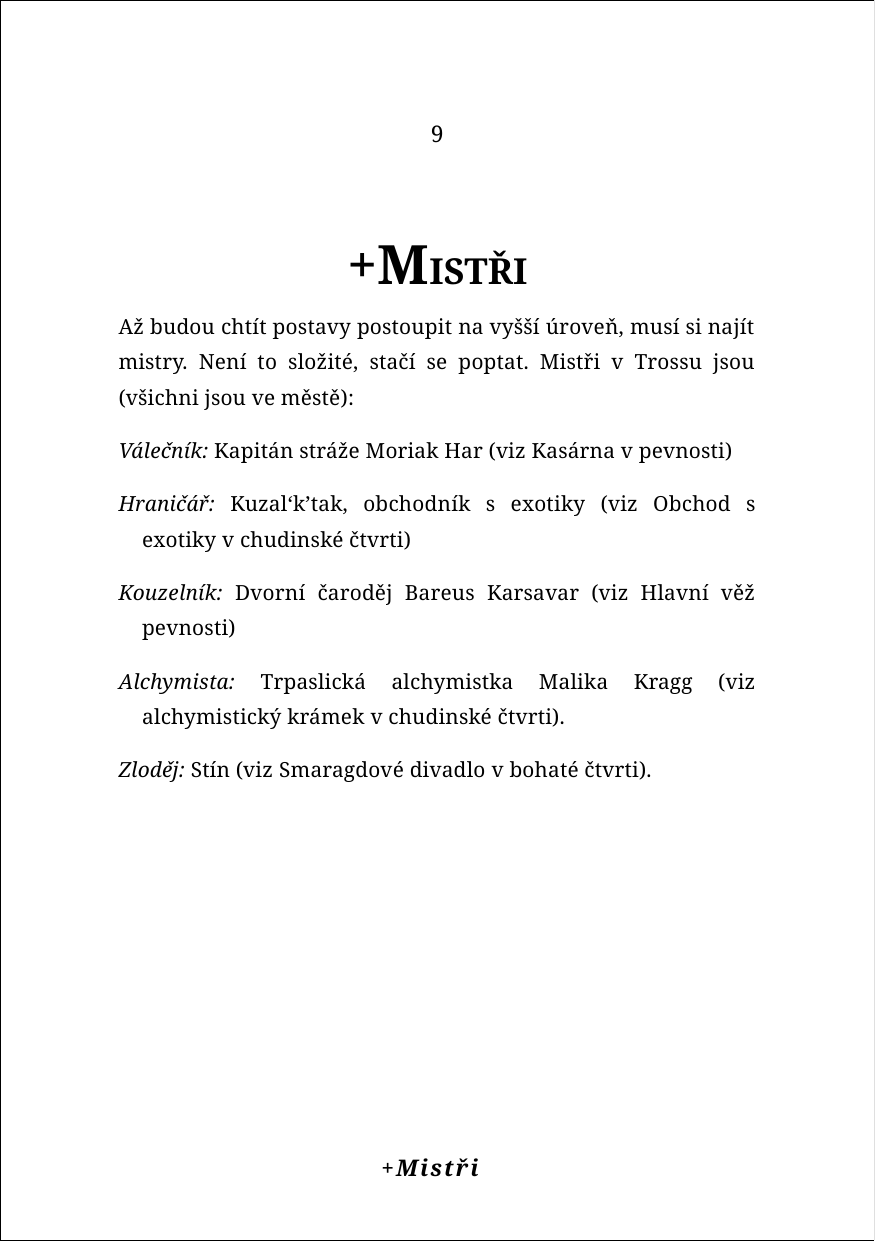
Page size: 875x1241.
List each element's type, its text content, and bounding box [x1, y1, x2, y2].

text Válečník: Kapitán stráže Moriak Har (viz Kasárna v pevnosti) [118, 436, 756, 464]
text Alchymista: Trpaslická alchymistka Malika Kragg (viz alchymistický krámek v chudinské čtvrti). [118, 667, 756, 731]
text Hraničář: Kuzal‘k’tak, obchodník s exotiky (viz Obchod s exotiky v chudinské čtvrti) [118, 489, 756, 553]
text Až budou chtít postavy postoupit na vyšší úroveň, musí si najít mistry. Není to složité, stačí se poptat. Mistři v Trossu jsou (všichni jsou ve městě): [118, 312, 756, 411]
subtitle +Mistři [118, 226, 756, 300]
text Kouzelník: Dvorní čaroděj Bareus Karsavar (viz Hlavní věž pevnosti) [118, 578, 756, 642]
text Zloděj: Stín (viz Smaragdové divadlo v bohaté čtvrti). [118, 756, 756, 784]
